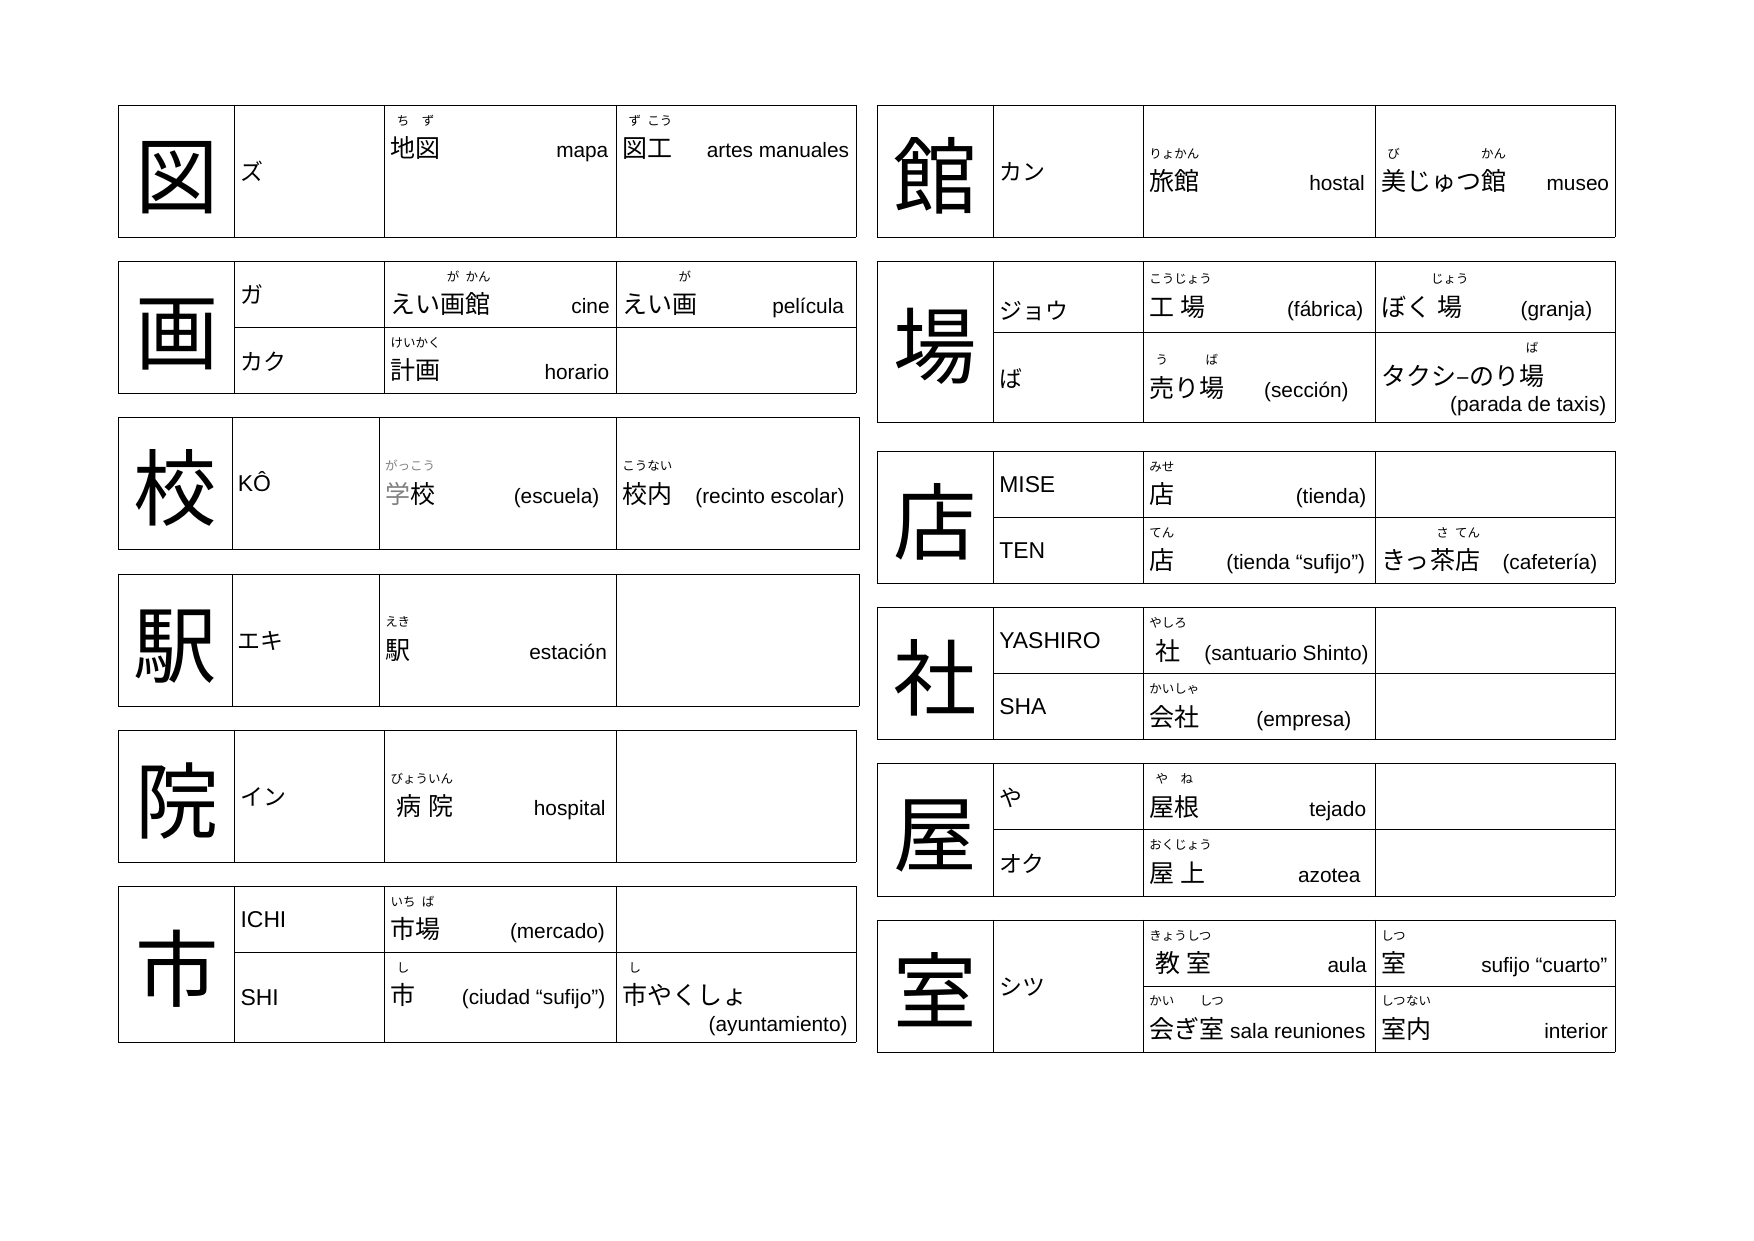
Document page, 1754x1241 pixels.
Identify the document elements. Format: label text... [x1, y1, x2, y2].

table_cell 屋おく上じょう azotea [1144, 830, 1375, 896]
table_cell 市し (ciudad “sufijo”) [385, 953, 616, 1042]
table_header MISE [994, 452, 1143, 517]
table_header 室しつ sufijo “cuarto” [1376, 921, 1615, 986]
table_header カン [994, 106, 1143, 237]
table_header 市いち場ば (mercado) [385, 887, 616, 952]
table_cell オク [994, 830, 1143, 896]
table_cell [1376, 830, 1615, 896]
table_header 館 [878, 106, 993, 237]
table_header [617, 575, 859, 706]
table_cell [1376, 674, 1615, 739]
table_header ICHI [235, 887, 384, 952]
table_cell 図ず工こう artes manuales [617, 106, 856, 237]
table_header [617, 887, 856, 952]
table_header 美びじゅつ館かん museo [1376, 106, 1615, 237]
table_header ぼく場じょう (granja) [1376, 262, 1615, 332]
table_header 院 [119, 731, 234, 862]
table_header 屋や根ね tejado [1144, 764, 1375, 829]
table_cell SHI [235, 953, 384, 1042]
table_header [1376, 452, 1615, 517]
table_header 室 [878, 921, 993, 1052]
table_header エキ [233, 575, 379, 706]
table_cell タクシ–のり場ば (parada de taxis) [1376, 333, 1615, 422]
table_header ガ [235, 262, 384, 327]
table_header 校こう内ない (recinto escolar) [617, 418, 859, 549]
table_cell ズ [235, 106, 384, 237]
table_cell カク [235, 328, 384, 393]
table_cell 計けい画かく horario [385, 328, 616, 393]
table_header 社やしろ (santuario Shinto) [1144, 608, 1375, 673]
table_cell 室しつ内ない interior [1376, 987, 1615, 1052]
table_cell 店てん (tienda “sufijo”) [1144, 518, 1375, 583]
table_cell 会かい社しゃ (empresa) [1144, 674, 1375, 739]
table_header KÔ [233, 418, 379, 549]
table_header 店 [878, 452, 993, 583]
table_header えい画が película [617, 262, 856, 327]
table_header 市 [119, 887, 234, 1042]
table_cell ば [994, 333, 1143, 422]
table_header 社 [878, 608, 993, 739]
table_header [617, 731, 856, 862]
table_header 画 [119, 262, 234, 393]
table_cell 市しやくしょ (ayuntamiento) [617, 953, 856, 1042]
table_header えい画が館かん cine [385, 262, 616, 327]
table_cell 会かいぎ室しつ sala reuniones [1144, 987, 1375, 1052]
table_header YASHIRO [994, 608, 1143, 673]
table_header 教きょう室しつ aula [1144, 921, 1375, 986]
table_cell TEN [994, 518, 1143, 583]
table_header 病びょう院いん hospital [385, 731, 616, 862]
table_header 店みせ (tienda) [1144, 452, 1375, 517]
table_header 図 [119, 106, 234, 237]
table_cell 売うり場ば (sección) [1144, 333, 1375, 422]
table_cell [617, 328, 856, 393]
table_header 屋 [878, 764, 993, 896]
table_header イン [235, 731, 384, 862]
table_header 場 [878, 262, 993, 422]
table_cell 地ち図ず mapa [385, 106, 616, 237]
table_header [1376, 608, 1615, 673]
table_header 工こう場じょう (fábrica) [1144, 262, 1375, 332]
table_header 駅えき estación [380, 575, 616, 706]
table_header [1376, 764, 1615, 829]
table_header ジョウ [994, 262, 1143, 332]
table_cell きっ茶さ店てん (cafetería) [1376, 518, 1615, 583]
table_header 学がっ校こう (escuela) [380, 418, 616, 549]
table_cell SHA [994, 674, 1143, 739]
table_header 校 [119, 418, 232, 549]
table_header や [994, 764, 1143, 829]
table_header 駅 [119, 575, 232, 706]
table_header シツ [994, 921, 1143, 1052]
table_header 旅りょ館かん hostal [1144, 106, 1375, 237]
